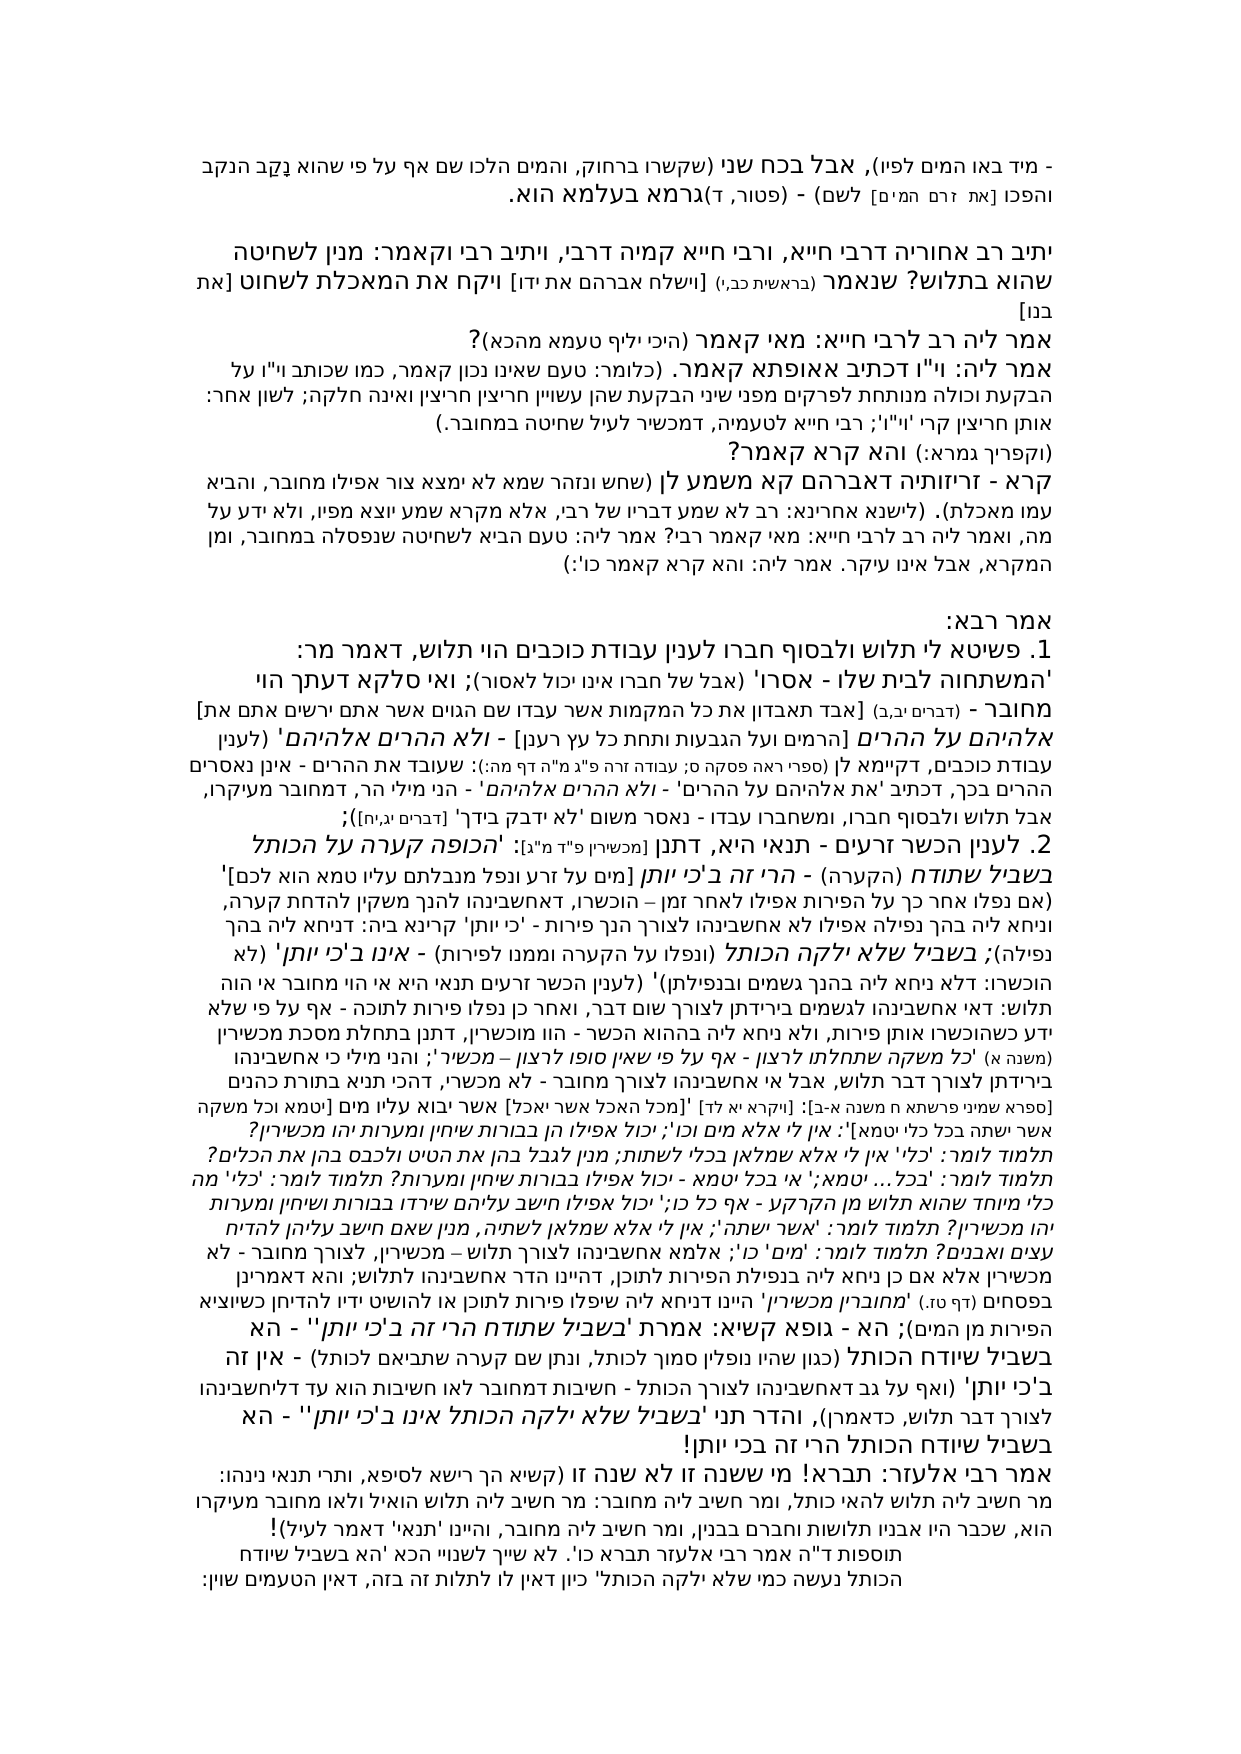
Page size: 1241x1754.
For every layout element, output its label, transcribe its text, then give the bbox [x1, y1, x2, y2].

text (וקפריך גמרא:) והא קרא קאמר? [187, 437, 1053, 466]
text 2. לענין הכשר זרעים - תנאי היא, דתנן [מכשירין פ"ד מ"ג]: 'הכופה קערה על הכותל בשביל שתודח (הקערה) - הרי זה ב'כי יותן [מים על זרע ונפל מנבלתם עליו טמא הוא לכם]' (אם נפלו אחר כך על הפירות אפילו לאחר זמן – הוכשרו, דאחשבינהו להנך משקין להדחת קערה, וניחא ליה בהך נפילה אפילו לא אחשבינהו לצורך הנך פירות - 'כי יותן' קרינא ביה: דניחא ליה בהך נפילה); בשביל שלא ילקה הכותל (ונפלו על הקערה וממנו לפירות) - אינו ב'כי יותן' (לא הוכשרו: דלא ניחא ליה בהנך גשמים ובנפילתן)' (לענין הכשר זרעים תנאי היא אי הוי מחובר אי הוה תלוש: דאי אחשבינהו לגשמים בירידתן לצורך שום דבר, ואחר כן נפלו פירות לתוכה - אף על פי שלא ידע כשהוכשרו אותן פירות, ולא ניחא ליה בההוא הכשר - הוו מוכשרין, דתנן בתחלת מסכת מכשירין (משנה א) 'כל משקה שתחלתו לרצון - אף על פי שאין סופו לרצון – מכשיר'; והני מילי כי אחשבינהו בירידתן לצורך דבר תלוש, אבל אי אחשבינהו לצורך מחובר - לא מכשרי, דהכי תניא בתורת כהנים [ספרא שמיני פרשתא ח משנה א-ב]: [ויקרא יא לד] '[מכל האכל אשר יאכל] אשר יבוא עליו מים [יטמא וכל משקה אשר ישתה בכל כלי יטמא]': אין לי אלא מים וכו'; יכול אפילו הן בבורות שיחין ומערות יהו מכשירין? תלמוד לומר: 'כלי' אין לי אלא שמלאן בכלי לשתות; מנין לגבל בהן את הטיט ולכבס בהן את הכלים? תלמוד לומר: 'בכל... יטמא;' אי בכל יטמא - יכול אפילו בבורות שיחין ומערות? תלמוד לומר: 'כלי' מה כלי מיוחד שהוא תלוש מן הקרקע - אף כל כו;' יכול אפילו חישב עליהם שירדו בבורות ושיחין ומערות יהו מכשירין? תלמוד לומר: 'אשר ישתה'; אין לי אלא שמלאן לשתיה, מנין שאם חישב עליהן להדיח עצים ואבנים? תלמוד לומר: 'מים' כו'; אלמא אחשבינהו לצורך תלוש – מכשירין, לצורך מחובר - לא מכשירין אלא אם כן ניחא ליה בנפילת הפירות לתוכן, דהיינו הדר אחשבינהו לתלוש; והא דאמרינן בפסחים (דף טז.) 'מחוברין מכשירין' היינו דניחא ליה שיפלו פירות לתוכן או להושיט ידיו להדיחן כשיוציא הפירות מן המים); הא - גופא קשיא: אמרת 'בשביל שתודח הרי זה ב'כי יותן'' - הא בשביל שיודח הכותל (כגון שהיו נופלין סמוך לכותל, ונתן שם קערה שתביאם לכותל) - אין זה ב'כי יותן' (ואף על גב דאחשבינהו לצורך הכותל - חשיבות דמחובר לאו חשיבות הוא עד דליחשבינהו לצורך דבר תלוש, כדאמרן), והדר תני 'בשביל שלא ילקה הכותל אינו ב'כי יותן'' - הא בשביל שיודח הכותל הרי זה בכי יותן! [187, 831, 1053, 1459]
text אמר רבי אלעזר: תברא! מי ששנה זו לא שנה זו (קשיא הך רישא לסיפא, ותרי תנאי נינהו: מר חשיב ליה תלוש להאי כותל, ומר חשיב ליה מחובר: מר חשיב ליה תלוש הואיל ולאו מחובר מעיקרו הוא, שכבר היו אבניו תלושות וחברם בבנין, ומר חשיב ליה מחובר, והיינו 'תנאי' דאמר לעיל)! [187, 1459, 1053, 1542]
text 1. פשיטא לי תלוש ולבסוף חברו לענין עבודת כוכבים הוי תלוש, דאמר מר: 'המשתחוה לבית שלו - אסרו' (אבל של חברו אינו יכול לאסור); ואי סלקא דעתך הוי מחובר - (דברים יב,ב) [אבד תאבדון את כל המקמות אשר עבדו שם הגוים אשר אתם ירשים אתם את] אלהיהם על ההרים [הרמים ועל הגבעות ותחת כל עץ רענן] - ולא ההרים אלהיהם' (לענין עבודת כוכבים, דקיימא לן (ספרי ראה פסקה ס; עבודה זרה פ"ג מ"ה דף מה:): שעובד את ההרים - אינן נאסרים ההרים בכך, דכתיב 'את אלהיהם על ההרים' - ולא ההרים אלהיהם' - הני מילי הר, דמחובר מעיקרו, אבל תלוש ולבסוף חברו, ומשחברו עבדו - נאסר משום 'לא ידבק בידך' [דברים יג,יח]); [187, 636, 1053, 831]
text אמר ליה רב לרבי חייא: מאי קאמר (היכי יליף טעמא מהכא)? [187, 325, 1053, 354]
text אמר רבא: [187, 607, 1053, 636]
text תוספות ד"ה אמר רבי אלעזר תברא כו'. לא שייך לשנויי הכא 'הא בשביל שיודח הכותל נעשה כמי שלא ילקה הכותל' כיון דאין לו לתלות זה בזה, דאין הטעמים שוין: [187, 1542, 903, 1591]
text יתיב רב אחוריה דרבי חייא, ורבי חייא קמיה דרבי, ויתיב רבי וקאמר: מנין לשחיטה שהוא בתלוש? שנאמר (בראשית כב,י) [וישלח אברהם את ידו] ויקח את המאכלת לשחוט [את בנו] [187, 237, 1053, 325]
text קרא - זריזותיה דאברהם קא משמע לן (שחש ונזהר שמא לא ימצא צור אפילו מחובר, והביא עמו מאכלת). (לישנא אחרינא: רב לא שמע דבריו של רבי, אלא מקרא שמע יוצא מפיו, ולא ידע על מה, ואמר ליה רב לרבי חייא: מאי קאמר רבי? אמר ליה: טעם הביא לשחיטה שנפסלה במחובר, ומן המקרא, אבל אינו עיקר. אמר ליה: והא קרא קאמר כו':) [187, 466, 1053, 578]
text אמר ליה: וי"ו דכתיב אאופתא קאמר. (כלומר: טעם שאינו נכון קאמר, כמו שכותב וי"ו על הבקעת וכולה מנותחת לפרקים מפני שיני הבקעת שהן עשויין חריצין חריצין ואינה חלקה; לשון אחר: אותן חריצין קרי 'וי"ו'; רבי חייא לטעמיה, דמכשיר לעיל שחיטה במחובר.) [187, 354, 1053, 437]
text - מיד באו המים לפיו), אבל בכח שני (שקשרו ברחוק, והמים הלכו שם אף על פי שהוא נָקַב הנקב והפכו [את זרם המים] לשם) - (פטור, ד)גרמא בעלמא הוא. [187, 150, 1053, 208]
